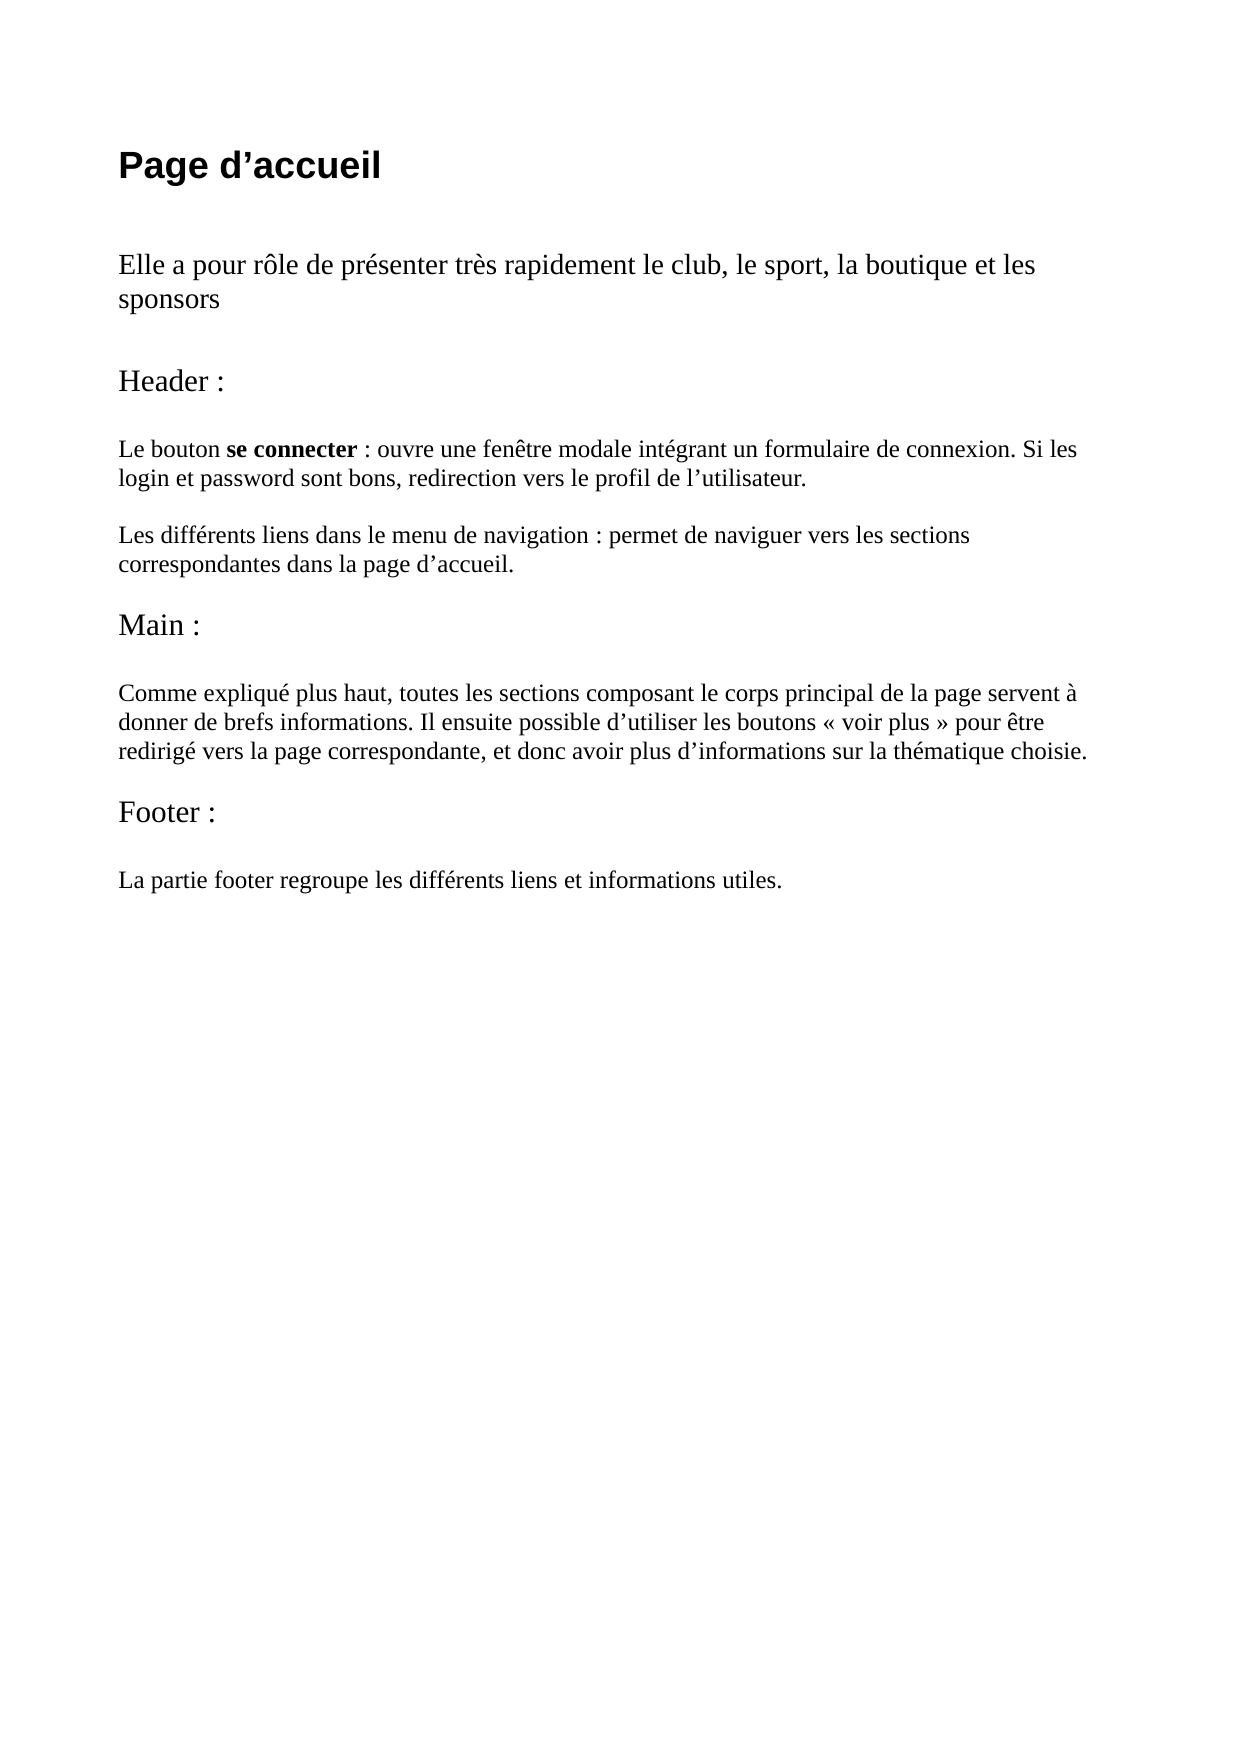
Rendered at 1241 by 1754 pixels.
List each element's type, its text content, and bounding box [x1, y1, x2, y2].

text Comme expliqué plus haut, toutes les sections composant le corps principal de la page servent à donner de brefs informations. Il ensuite possible d’utiliser les boutons « voir plus » pour être redirigé vers la page correspondante, et donc avoir plus d’informations sur la thématique choisie. Footer : [118, 678, 1122, 829]
subtitle Page d’accueil [118, 143, 1122, 187]
text La partie footer regroupe les différents liens et informations utiles. [118, 865, 1122, 894]
text Elle a pour rôle de présenter très rapidement le club, le sport, la boutique et les sponsors [118, 247, 1122, 314]
text Les différents liens dans le menu de navigation : permet de naviguer vers les sections correspondantes dans la page d’accueil. [118, 520, 1122, 578]
text Main : [118, 607, 1122, 642]
text Header : [118, 362, 1122, 398]
text Le bouton se connecter : ouvre une fenêtre modale intégrant un formulaire de connexion. Si les login et password sont bons, redirection vers le profil de l’utilisateur. [118, 434, 1122, 492]
